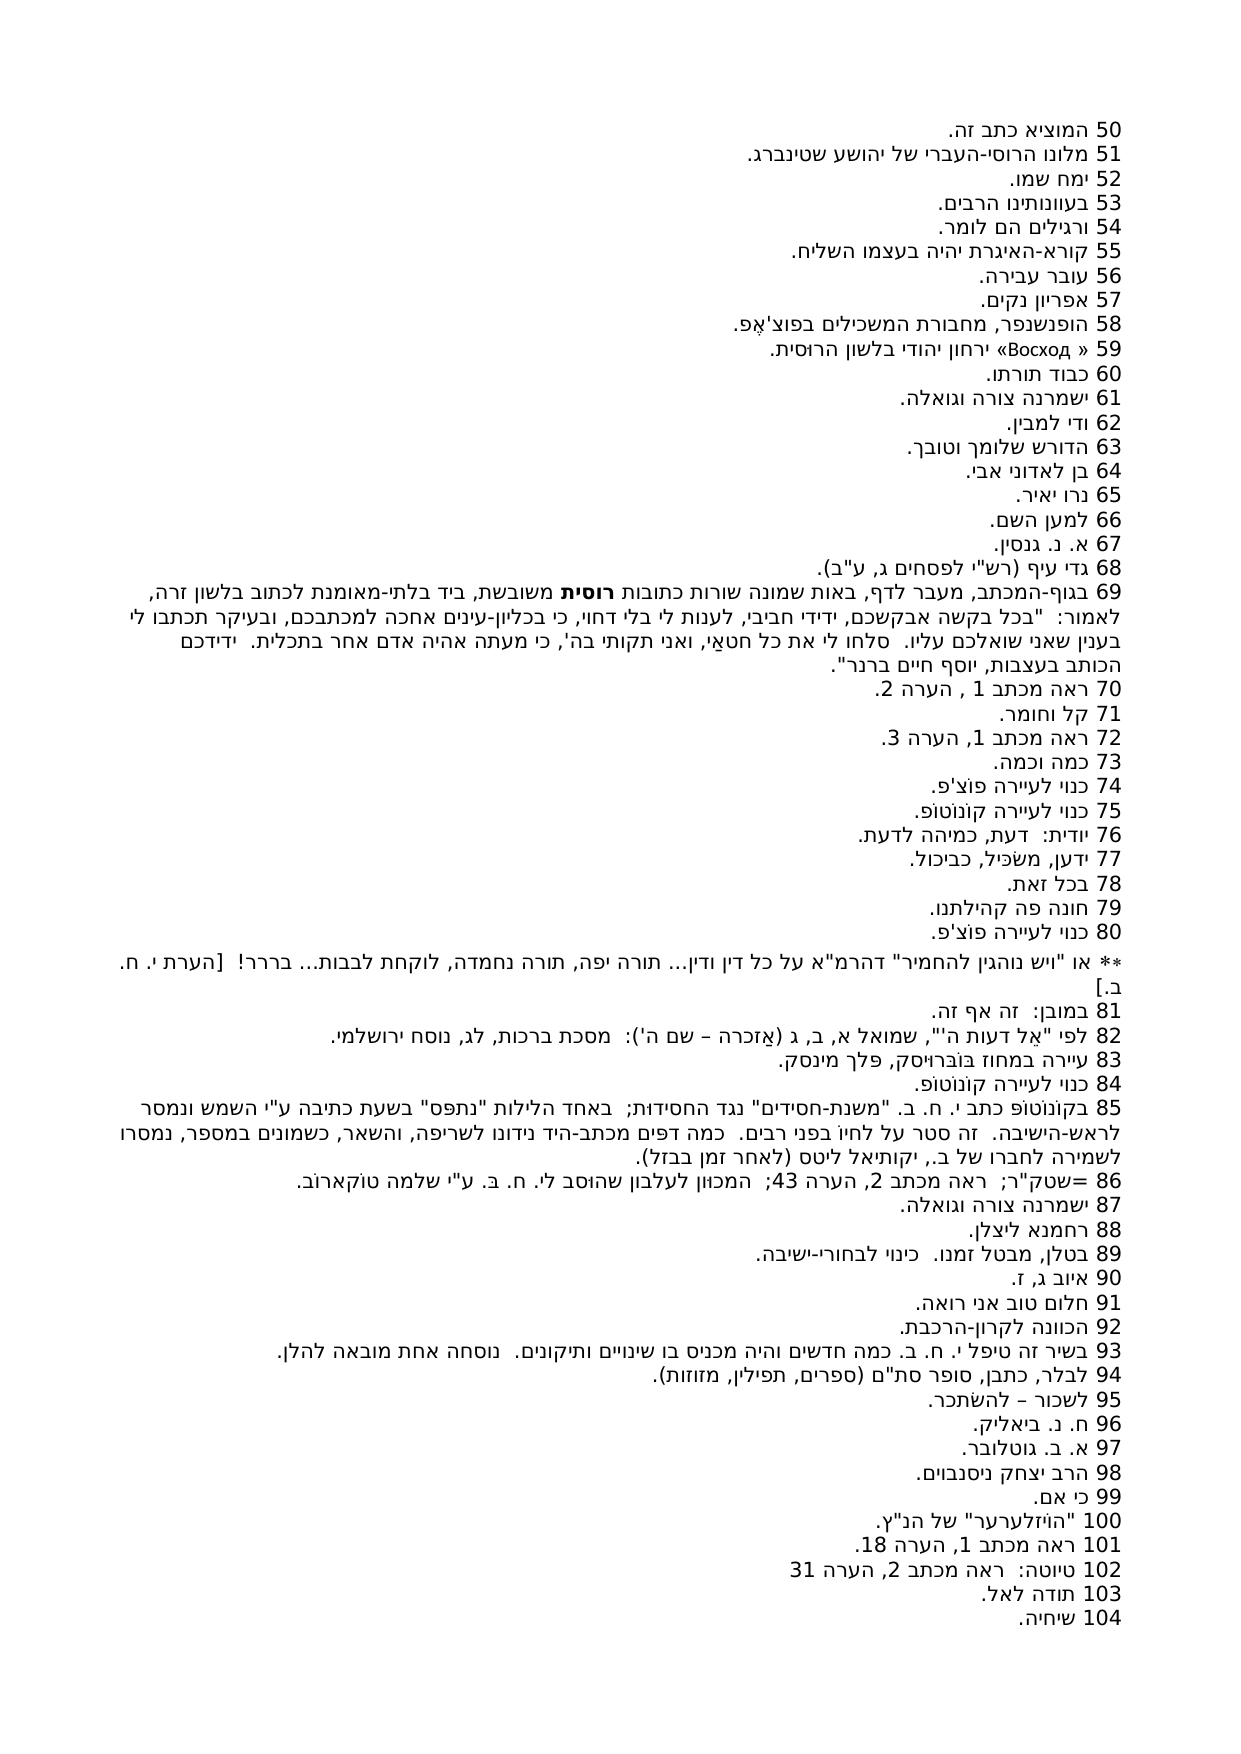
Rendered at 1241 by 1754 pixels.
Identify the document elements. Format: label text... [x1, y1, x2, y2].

text כנוי לעיירה פוֹצ'פ. [118, 920, 1122, 944]
text ישמרנה צורה וגואלה. [118, 386, 1122, 411]
text במובן: זה אף זה. [118, 999, 1122, 1024]
text לפי "אֵל דעות ה'", שמואל א, ב, ג (אַזכרה – שם ה'): מסכת ברכות, לג, נוסח ירושלמי. [118, 1024, 1122, 1048]
text הדורש שלומך וטובך. [118, 435, 1122, 459]
text ראה מכתב 1 , הערה 2. [118, 677, 1122, 702]
text כנוי לעיירה קוֹנוֹטוֹפ. [118, 799, 1122, 823]
text כנוי לעיירה קוֹנוֹטוֹפ. [118, 1072, 1122, 1096]
text ישמרנה צורה וגואלה. [118, 1193, 1122, 1218]
text הכוונה לקרון-הרכבת. [118, 1315, 1122, 1339]
text עיירה במחוז בּוֹבּרוּיסק, פּלך מינסק. [118, 1048, 1122, 1072]
text =שטק"ר; ראה מכתב 2, הערה 43; המכוּון לעלבון שהוּסב לי. ח. בּ. ע"י שלמה טוֹקארוֹב. [118, 1169, 1122, 1193]
text בכל זאת. [118, 872, 1122, 896]
text למען השם. [118, 508, 1122, 532]
text ידען, משׂכּיל, כביכול. [118, 847, 1122, 872]
text ראה מכתב 1, הערה 3. [118, 726, 1122, 750]
text קורא-האיגרת יהיה בעצמו השליח. [118, 239, 1122, 264]
text ימח שמו. [118, 167, 1122, 191]
text בקוֹנוֹטוֹפּ כתב י. ח. ב. "משנת-חסידים" נגד החסידוּת; באחד הלילות "נתפּס" בשעת כתיבה ע"י השמש ונמסר לראש-הישיבה. זה סטר על לחיוֹ בפני רבים. כמה דפּים מכתב-היד נידונו לשריפה, והשאר, כשמונים במספר, נמסרו לשמירה לחברו של ב., יקותיאל ליטס (לאחר זמן בבזל). [118, 1096, 1122, 1169]
text כי אם. [118, 1485, 1122, 1509]
text מלונו הרוסי-העברי של יהושע שטינברג. [118, 142, 1122, 167]
text קל וחומר. [118, 702, 1122, 726]
text ראה מכתב 1, הערה 18. [118, 1533, 1122, 1558]
text תודה לאל. [118, 1582, 1122, 1606]
text חלום טוב אני רואה. [118, 1291, 1122, 1315]
text א. נ. גנסין. [118, 532, 1122, 556]
text ודי למבין. [118, 411, 1122, 435]
text טיוטה: ראה מכתב 2, הערה 31 [118, 1558, 1122, 1582]
text יודית: דעת, כמיהה לדעת. [118, 823, 1122, 847]
text רחמנא ליצלן. [118, 1218, 1122, 1242]
text ורגילים הם לומר. [118, 215, 1122, 239]
text בטלן, מבטל זמנו. כינוי לבחורי-ישיבה. [118, 1242, 1122, 1266]
text בגוף-המכתב, מעבר לדף, באות שמונה שורות כתובות רוסית משובשת, ביד בלתי-מאומנת לכתוב בלשון זרה, לאמור: "בכל בקשה אבקשכם, ידידי חביבי, לענות לי בלי דחוי, כי בכליון-עינים אחכה למכתבכם, ובעיקר תכתבו לי בענין שאני שואלכם עליו. סלחו לי את כל חטאַי, ואני תקותי בה', כי מעתה אהיה אדם אחר בתכלית. ידידכם הכותב בעצבות, יוסף חיים ברנר". [118, 580, 1122, 677]
text עובר עבירה. [118, 264, 1122, 288]
text הופנשנפר, מחבורת המשכילים בפוצ'אֶפ. [118, 312, 1122, 337]
text בשיר זה טיפל י. ח. ב. כמה חדשים והיה מכניס בו שינויים ותיקונים. נוסחה אחת מובאה להלן. [118, 1339, 1122, 1363]
text המוציא כתב זה. [118, 118, 1122, 142]
text "הוֹיזלערער" של הנ"ץ. [118, 1509, 1122, 1533]
text « Восход» ירחון יהודי בלשון הרוּסית. [118, 337, 1122, 362]
text חונה פה קהילתנו. [118, 896, 1122, 920]
text כנוי לעיירה פוֹצ'פ. [118, 774, 1122, 799]
text אפריון נקים. [118, 288, 1122, 312]
text בעוונותינו הרבים. [118, 191, 1122, 215]
text לבלר, כתבן, סופר סת"ם (ספרים, תפילין, מזוזות). [118, 1363, 1122, 1388]
text איוב ג, ז. [118, 1266, 1122, 1291]
text לשכור – להשׂתכר. [118, 1388, 1122, 1412]
text גדי עיף (רש"י לפסחים ג, ע"ב). [118, 556, 1122, 580]
text כבוד תורתו. [118, 362, 1122, 386]
text בן לאדוני אבי. [118, 459, 1122, 483]
text א. ב. גוטלובר. [118, 1436, 1122, 1461]
text שיחיה. [118, 1606, 1122, 1630]
text הרב יצחק ניסנבוים. [118, 1461, 1122, 1485]
text נרו יאיר. [118, 483, 1122, 508]
text  או "ויש נוהגין להחמיר" דהרמ"א על כל דין ודין... תורה יפה, תורה נחמדה, לוקחת לבבות... בררר! [הערת י. ח. ב.] [118, 944, 1122, 999]
text ח. נ. ביאליק. [118, 1412, 1122, 1436]
text כמה וכמה. [118, 750, 1122, 774]
